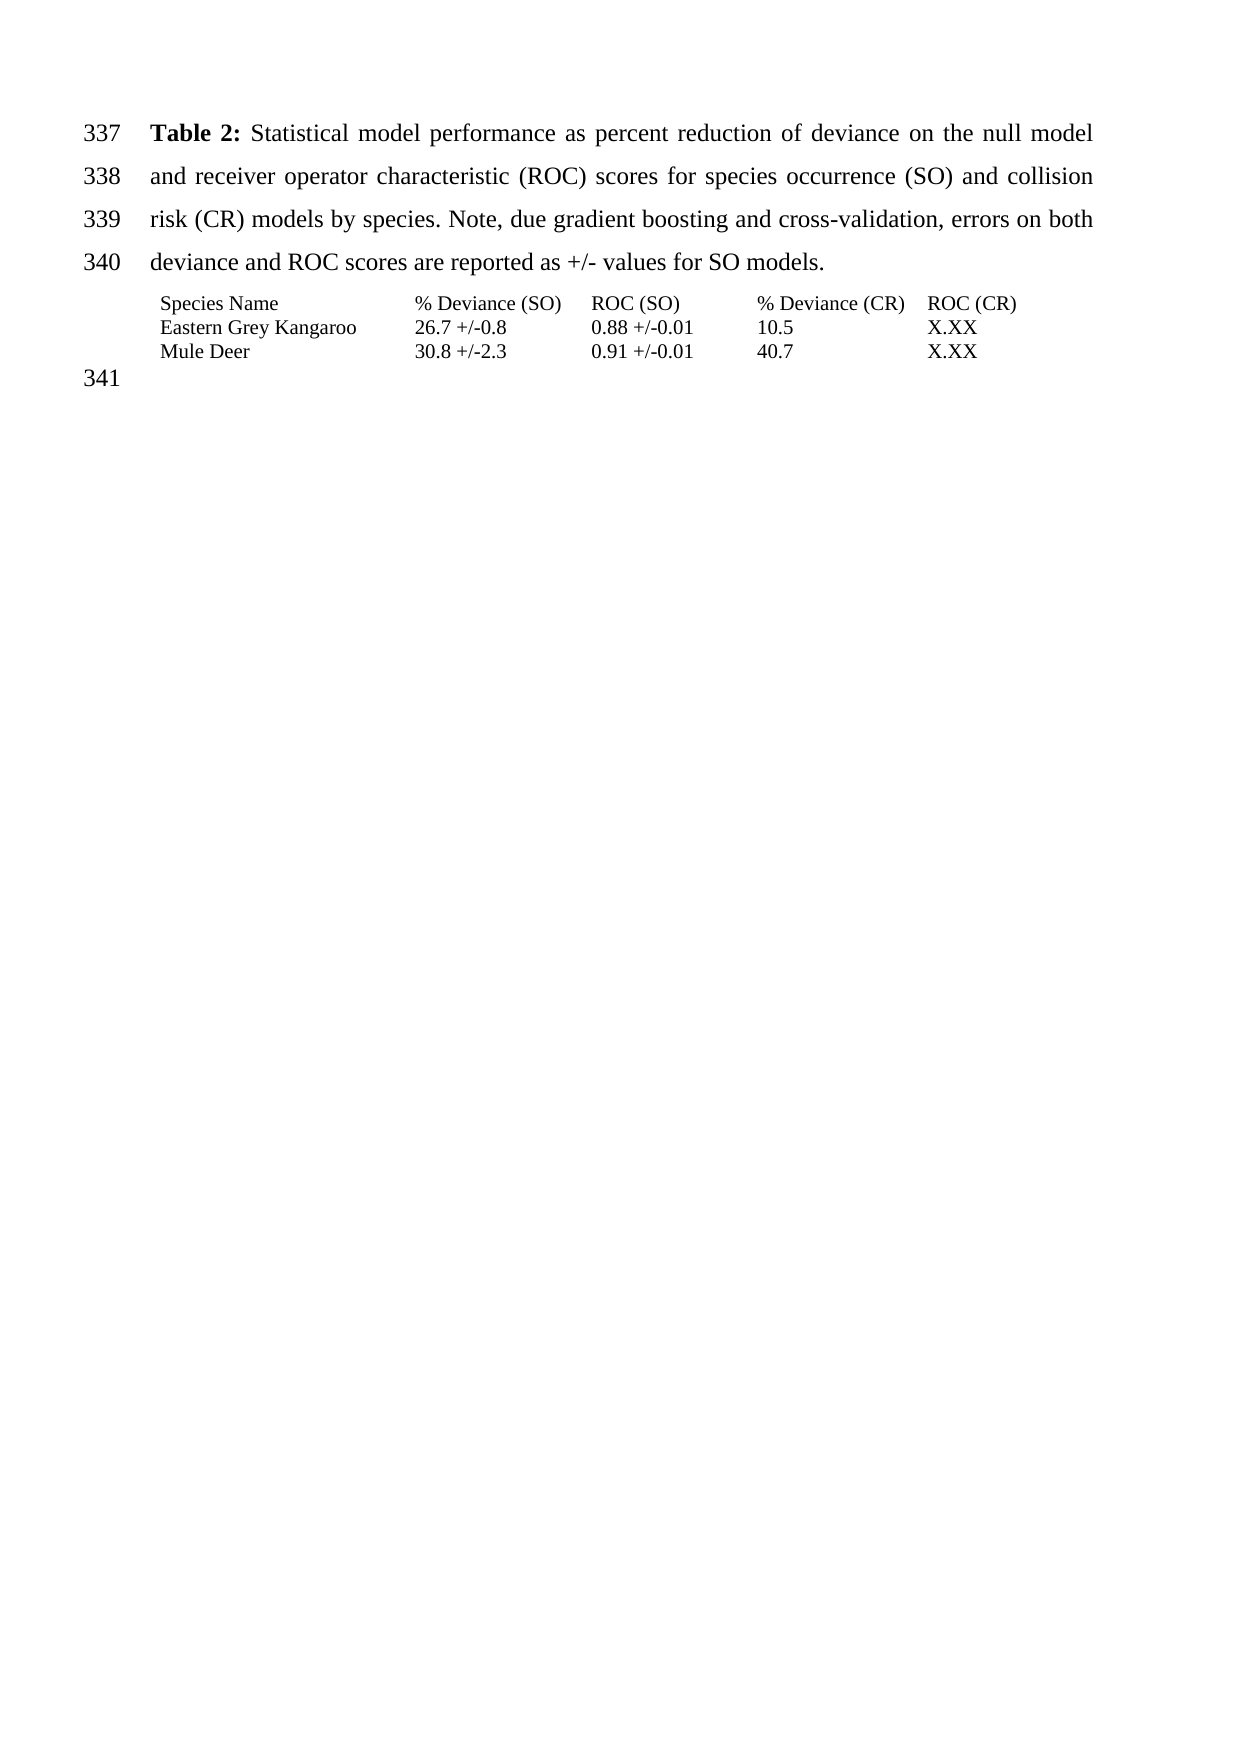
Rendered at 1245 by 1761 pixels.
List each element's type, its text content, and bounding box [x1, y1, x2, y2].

table_cell Eastern Grey Kangaroo [150, 315, 404, 339]
table_cell 0.88 +/-0.01 [581, 315, 747, 339]
text Table 2: Statistical model performance as percent reduction of deviance on the null model and receiver operator characteristic (ROC) scores for species occurrence (SO) and collision risk (CR) models by species. Note, due gradient boosting and cross-validation, errors on both deviance and ROC scores are reported as +/- values for SO models. [150, 118, 1095, 276]
table_cell 40.7 [747, 339, 917, 363]
table_cell Mule Deer [150, 339, 404, 363]
table_cell 26.7 +/-0.8 [405, 315, 581, 339]
table_cell X.XX [917, 315, 1095, 339]
table_cell 30.8 +/-2.3 [405, 339, 581, 363]
table_cell 0.91 +/-0.01 [581, 339, 747, 363]
table_header % Deviance (CR) [747, 291, 917, 315]
table_header ROC (CR) [917, 291, 1095, 315]
table_cell 10.5 [747, 315, 917, 339]
table_header Species Name [150, 291, 404, 315]
table_header ROC (SO) [581, 291, 747, 315]
table_cell X.XX [917, 339, 1095, 363]
table_header % Deviance (SO) [405, 291, 581, 315]
